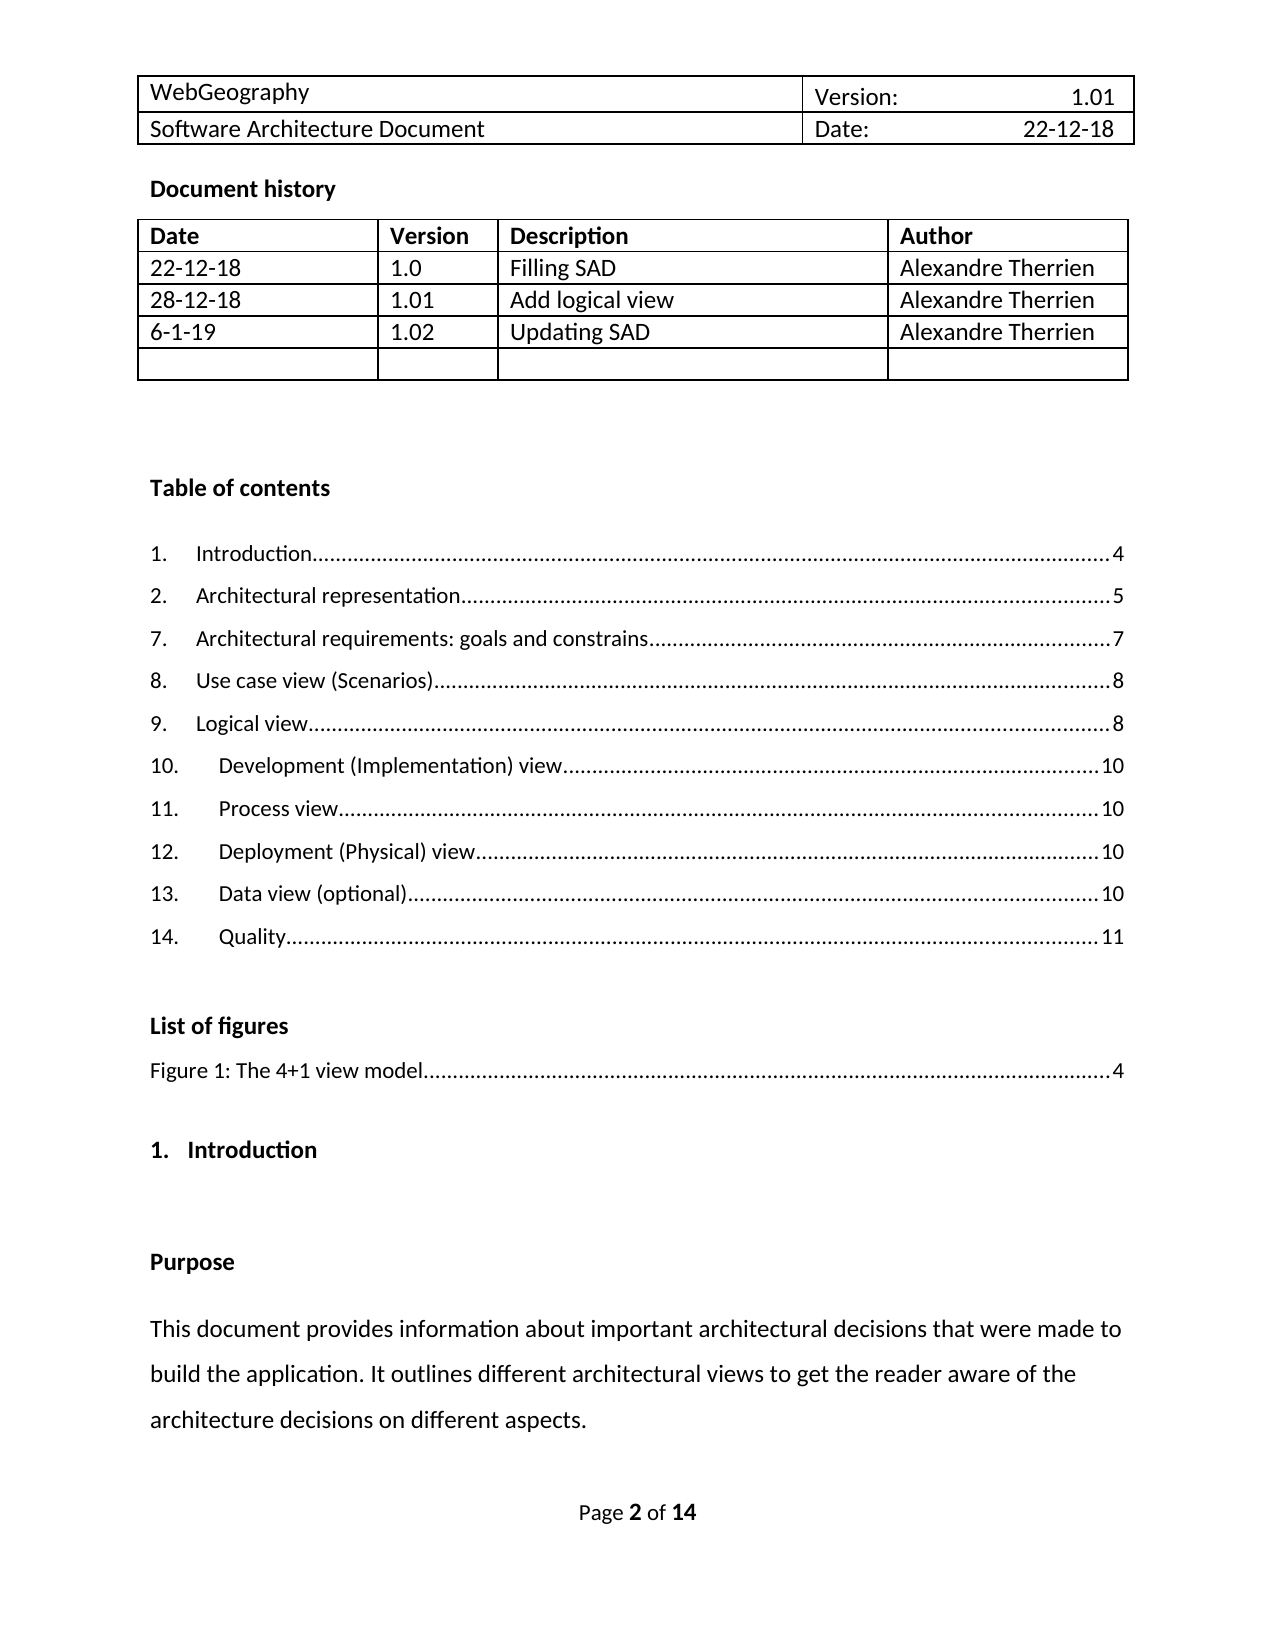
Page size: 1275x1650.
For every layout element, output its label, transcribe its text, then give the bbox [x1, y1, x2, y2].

subtitle Purpose [150, 1246, 1125, 1277]
table_cell 1.02 [379, 317, 497, 347]
text 13. Data view (optional) 10 [150, 879, 1125, 907]
text 14. Quality 11 [150, 922, 1125, 950]
table_cell [499, 349, 887, 379]
table_cell Alexandre Therrien [889, 317, 1127, 347]
table_header Date [139, 220, 377, 251]
table_cell 1.0 [379, 252, 497, 283]
text 11. Process view 10 [150, 794, 1125, 822]
text List of figures [150, 1010, 1125, 1041]
table_header Description [499, 220, 887, 251]
table_cell 1.01 [379, 285, 497, 315]
table_cell 22-12-18 [139, 252, 377, 283]
table_cell [889, 349, 1127, 379]
table_header Version [379, 220, 497, 251]
table_cell Filling SAD [499, 252, 887, 283]
text 1. Introduction 4 [150, 539, 1125, 567]
table_cell Alexandre Therrien [889, 285, 1127, 315]
text 8. Use case view (Scenarios) 8 [150, 666, 1125, 694]
subtitle Introduction [150, 1134, 1125, 1164]
text 7. Architectural requirements: goals and constrains 7 [150, 624, 1125, 652]
table_cell [379, 349, 497, 379]
subtitle Table of contents [150, 472, 1125, 503]
table_cell 28-12-18 [139, 285, 377, 315]
text Figure 1: The 4+1 view model. 4 [150, 1056, 1125, 1084]
table_cell [139, 349, 377, 379]
text 2. Architectural representation 5 [150, 581, 1125, 609]
table_header Author [889, 220, 1127, 251]
table_cell Alexandre Therrien [889, 252, 1127, 283]
table_cell Add logical view [499, 285, 887, 315]
table_cell 6-1-19 [139, 317, 377, 347]
table_cell Updating SAD [499, 317, 887, 347]
text 10. Development (Implementation) view 10 [150, 752, 1125, 780]
text Document history [150, 173, 1125, 203]
text 9. Logical view 8 [150, 709, 1125, 737]
text This document provides information about important architectural decisions that were made to build the application. It outlines different architectural views to get the reader aware of the architecture decisions on different aspects. [150, 1313, 1125, 1435]
text 12. Deployment (Physical) view 10 [150, 837, 1125, 865]
